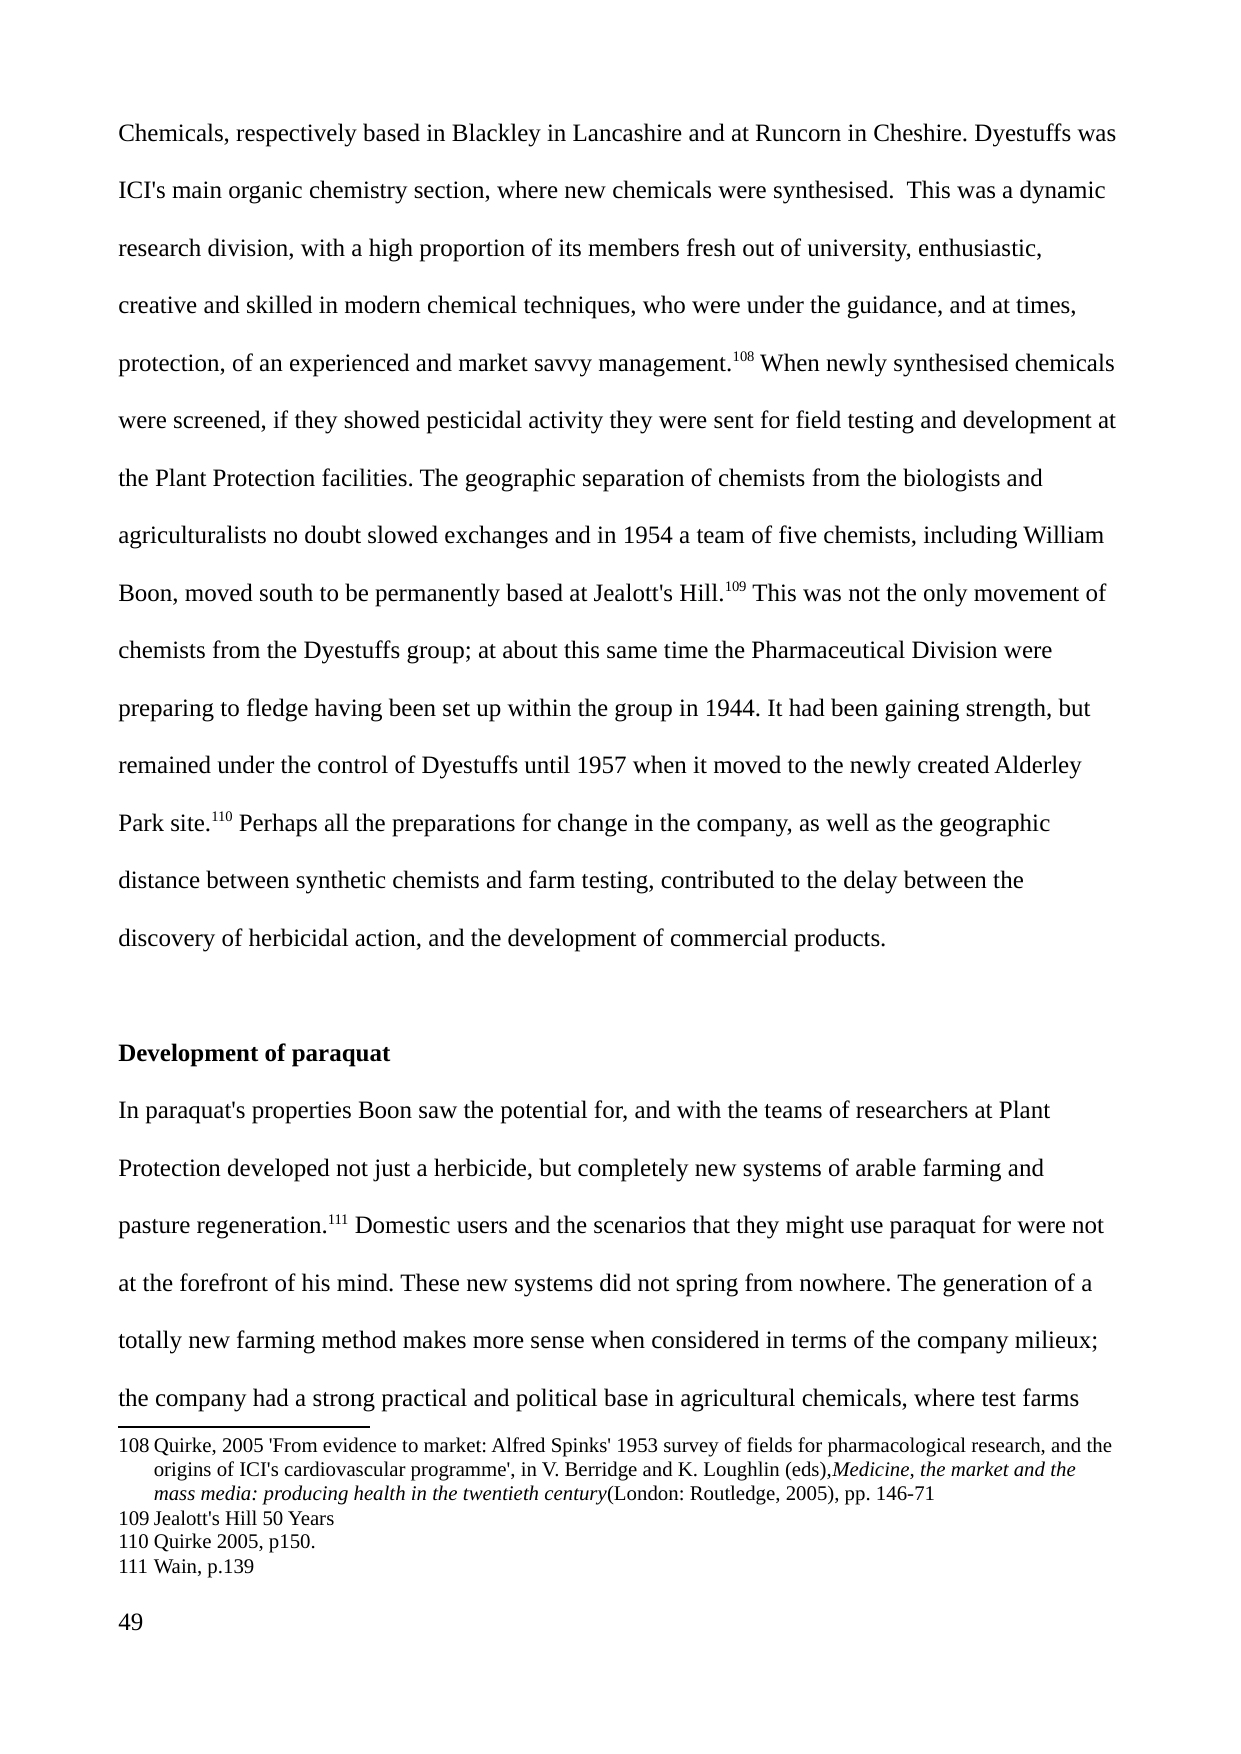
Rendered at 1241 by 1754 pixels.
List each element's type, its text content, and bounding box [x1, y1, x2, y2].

text Chemicals, respectively based in Blackley in Lancashire and at Runcorn in Cheshire. Dyestuffs was ICI's main organic chemistry section, where new chemicals were synthesised. This was a dynamic research division, with a high proportion of its members fresh out of university, enthusiastic, creative and skilled in modern chemical techniques, who were under the guidance, and at times, protection, of an experienced and market savvy management. When newly synthesised chemicals were screened, if they showed pesticidal activity they were sent for field testing and development at the Plant Protection facilities. The geographic separation of chemists from the biologists and agriculturalists no doubt slowed exchanges and in 1954 a team of five chemists, including William Boon, moved south to be permanently based at Jealott's Hill. This was not the only movement of chemists from the Dyestuffs group; at about this same time the Pharmaceutical Division were preparing to fledge having been set up within the group in 1944. It had been gaining strength, but remained under the control of Dyestuffs until 1957 when it moved to the newly created Alderley Park site. Perhaps all the preparations for change in the company, as well as the geographic distance between synthetic chemists and farm testing, contributed to the delay between the discovery of herbicidal action, and the development of commercial products. [118, 118, 1122, 952]
text Development of paraquat [118, 1038, 1122, 1067]
text Quirke 2005, p150. [118, 1529, 1122, 1553]
text Wain, p.139 [118, 1553, 1122, 1578]
text Jealott's Hill 50 Years [118, 1505, 1122, 1529]
text Quirke, 2005 'From evidence to market: Alfred Spinks' 1953 survey of fields for pharmacological research, and the origins of ICI's cardiovascular programme', in V. Berridge and K. Loughlin (eds),Medicine, the market and the mass media: producing health in the twentieth century(London: Routledge, 2005), pp. 146-71 [118, 1433, 1122, 1505]
text In paraquat's properties Boon saw the potential for, and with the teams of researchers at Plant Protection developed not just a herbicide, but completely new systems of arable farming and pasture regeneration. Domestic users and the scenarios that they might use paraquat for were not at the forefront of his mind. These new systems did not spring from nowhere. The generation of a totally new farming method makes more sense when considered in terms of the company milieux; the company had a strong practical and political base in agricultural chemicals, where test farms [118, 1096, 1122, 1412]
